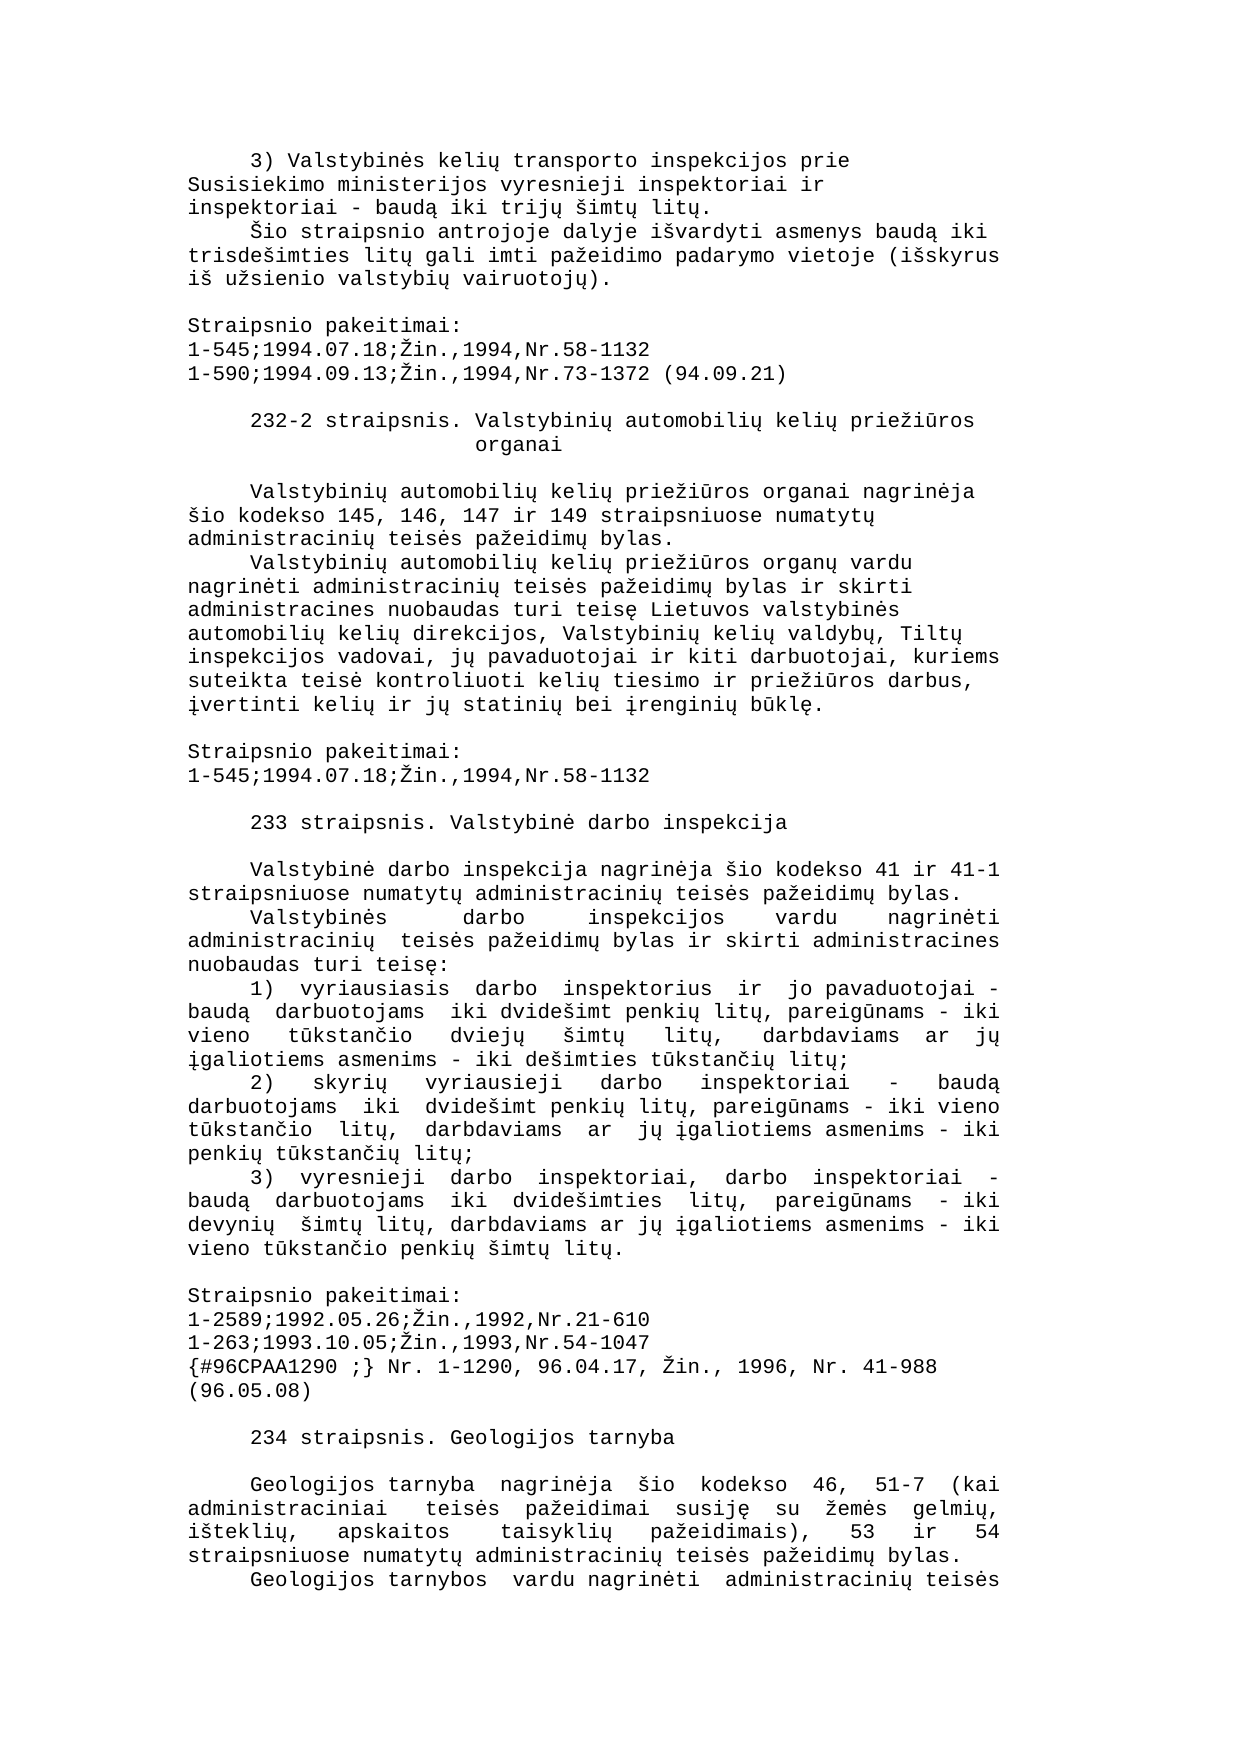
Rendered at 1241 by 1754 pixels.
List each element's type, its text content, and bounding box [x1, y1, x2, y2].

text 1-590;1994.09.13;Žin.,1994,Nr.73-1372 (94.09.21) [187, 363, 1053, 386]
text išteklių, apskaitos taisyklių pažeidimais), 53 ir 54 [187, 1521, 1053, 1545]
text suteikta teisė kontroliuoti kelių tiesimo ir priežiūros darbus, [187, 670, 1053, 694]
text 3) vyresnieji darbo inspektoriai, darbo inspektoriai - [187, 1167, 1053, 1190]
text inspekcijos vadovai, jų pavaduotojai ir kiti darbuotojai, kuriems [187, 647, 1053, 670]
text baudą darbuotojams iki dvidešimties litų, pareigūnams - iki [187, 1190, 1053, 1214]
text administracinių teisės pažeidimų bylas. [187, 528, 1053, 552]
text Straipsnio pakeitimai: [187, 1285, 1053, 1309]
text {#96CPAA1290 ;} Nr. 1-1290, 96.04.17, Žin., 1996, Nr. 41-988 (96.05.08) [187, 1356, 1053, 1403]
text Straipsnio pakeitimai: [187, 741, 1053, 765]
text 1) vyriausiasis darbo inspektorius ir jo pavaduotojai - [187, 978, 1053, 1001]
text 234 straipsnis. Geologijos tarnyba [187, 1427, 1053, 1451]
text vieno tūkstančio dviejų šimtų litų, darbdaviams ar jų [187, 1025, 1053, 1048]
text Valstybinės darbo inspekcijos vardu nagrinėti [187, 907, 1053, 930]
text administraciniai teisės pažeidimai susiję su žemės gelmių, [187, 1498, 1053, 1521]
text Valstybinių automobilių kelių priežiūros organų vardu [187, 552, 1053, 576]
text 1-2589;1992.05.26;Žin.,1992,Nr.21-610 [187, 1309, 1053, 1332]
text darbuotojams iki dvidešimt penkių litų, pareigūnams - iki vieno [187, 1096, 1053, 1119]
text penkių tūkstančių litų; [187, 1143, 1053, 1167]
text devynių šimtų litų, darbdaviams ar jų įgaliotiems asmenims - iki [187, 1214, 1053, 1238]
text 1-263;1993.10.05;Žin.,1993,Nr.54-1047 [187, 1332, 1053, 1356]
text nuobaudas turi teisę: [187, 954, 1053, 978]
text iš užsienio valstybių vairuotojų). [187, 268, 1053, 292]
text Valstybinių automobilių kelių priežiūros organai nagrinėja [187, 481, 1053, 505]
text nagrinėti administracinių teisės pažeidimų bylas ir skirti [187, 576, 1053, 599]
text Valstybinė darbo inspekcija nagrinėja šio kodekso 41 ir 41-1 [187, 859, 1053, 883]
text 1-545;1994.07.18;Žin.,1994,Nr.58-1132 [187, 765, 1053, 788]
text automobilių kelių direkcijos, Valstybinių kelių valdybų, Tiltų [187, 623, 1053, 647]
text administracinių teisės pažeidimų bylas ir skirti administracines [187, 930, 1053, 954]
text Susisiekimo ministerijos vyresnieji inspektoriai ir [187, 174, 1053, 197]
text tūkstančio litų, darbdaviams ar jų įgaliotiems asmenims - iki [187, 1119, 1053, 1143]
text Šio straipsnio antrojoje dalyje išvardyti asmenys baudą iki [187, 221, 1053, 244]
text 1-545;1994.07.18;Žin.,1994,Nr.58-1132 [187, 339, 1053, 363]
text straipsniuose numatytų administracinių teisės pažeidimų bylas. [187, 883, 1053, 907]
text straipsniuose numatytų administracinių teisės pažeidimų bylas. [187, 1545, 1053, 1569]
text 3) Valstybinės kelių transporto inspekcijos prie [187, 150, 1053, 174]
text organai [187, 434, 1053, 457]
text baudą darbuotojams iki dvidešimt penkių litų, pareigūnams - iki [187, 1001, 1053, 1025]
text trisdešimties litų gali imti pažeidimo padarymo vietoje (išskyrus [187, 244, 1053, 268]
text 233 straipsnis. Valstybinė darbo inspekcija [187, 812, 1053, 836]
text Geologijos tarnybos vardu nagrinėti administracinių teisės [187, 1569, 1053, 1592]
text inspektoriai - baudą iki trijų šimtų litų. [187, 197, 1053, 221]
text Geologijos tarnyba nagrinėja šio kodekso 46, 51-7 (kai [187, 1474, 1053, 1498]
text 2) skyrių vyriausieji darbo inspektoriai - baudą [187, 1072, 1053, 1096]
text įgaliotiems asmenims - iki dešimties tūkstančių litų; [187, 1048, 1053, 1072]
text administracines nuobaudas turi teisę Lietuvos valstybinės [187, 599, 1053, 623]
text 232-2 straipsnis. Valstybinių automobilių kelių priežiūros [187, 410, 1053, 434]
text šio kodekso 145, 146, 147 ir 149 straipsniuose numatytų [187, 505, 1053, 528]
text Straipsnio pakeitimai: [187, 316, 1053, 339]
text vieno tūkstančio penkių šimtų litų. [187, 1238, 1053, 1261]
text įvertinti kelių ir jų statinių bei įrenginių būklę. [187, 694, 1053, 717]
